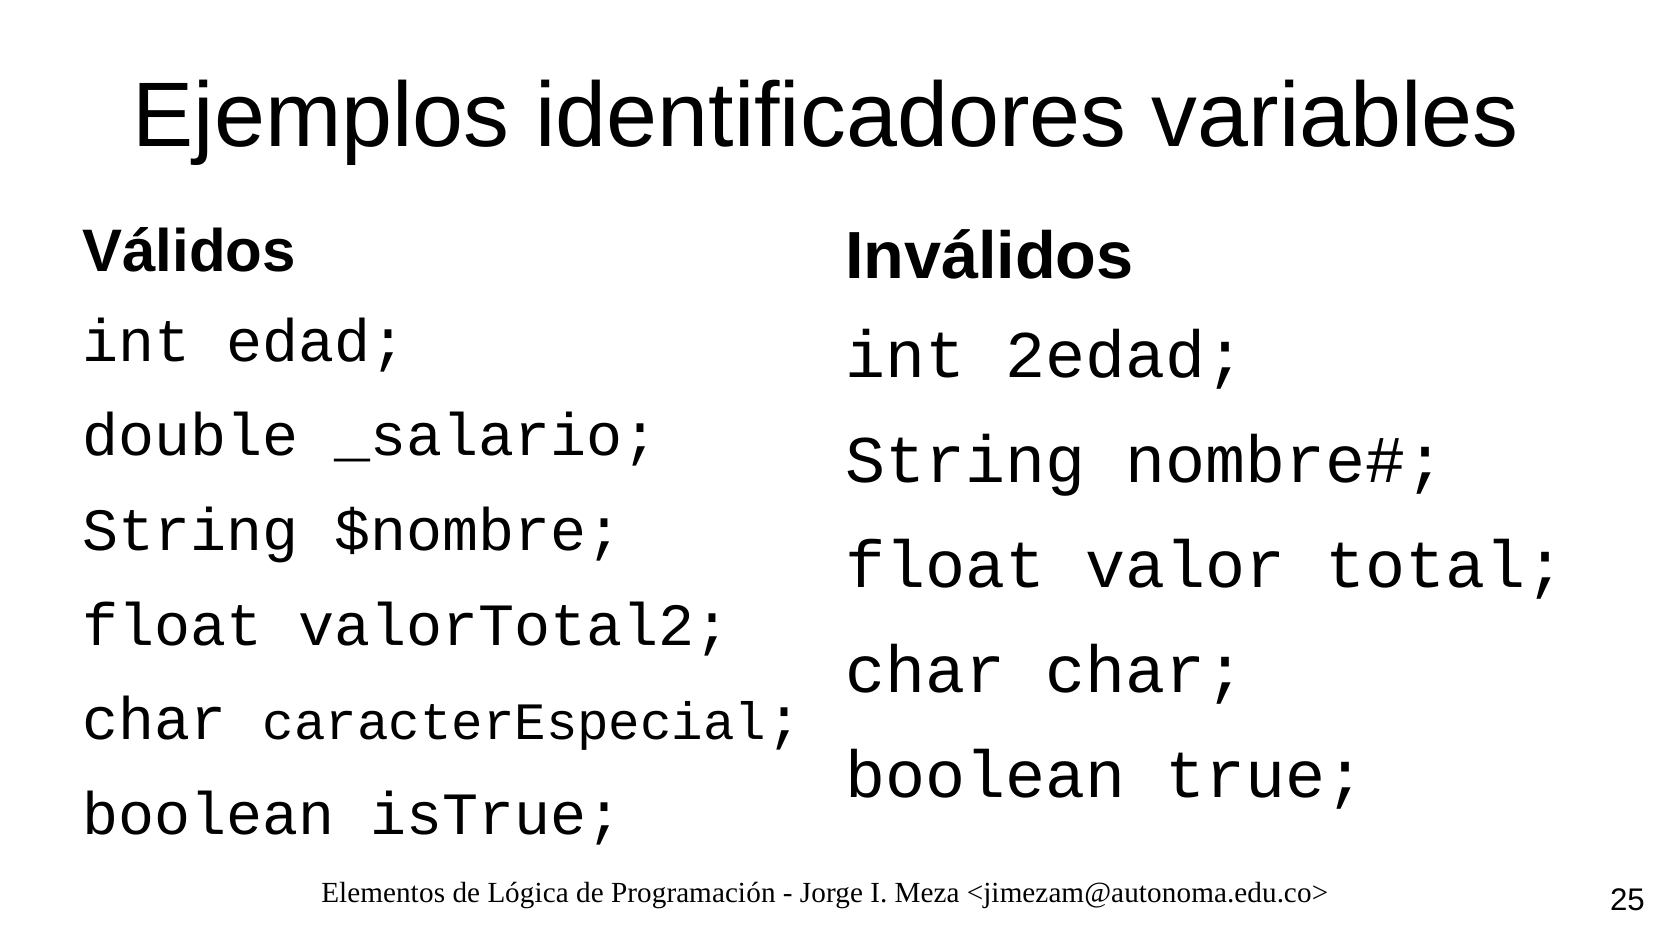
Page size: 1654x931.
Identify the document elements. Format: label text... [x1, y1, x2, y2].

list Válidos int edad; double _salario; String $nombre; float valorTotal2; char caracterEspecial; boolean isTrue; [82, 217, 809, 863]
list Inválidos int 2edad; String nombre#; float valor total; char char; boolean true; [845, 217, 1572, 863]
title Ejemplos identificadores variables [82, 37, 1571, 193]
